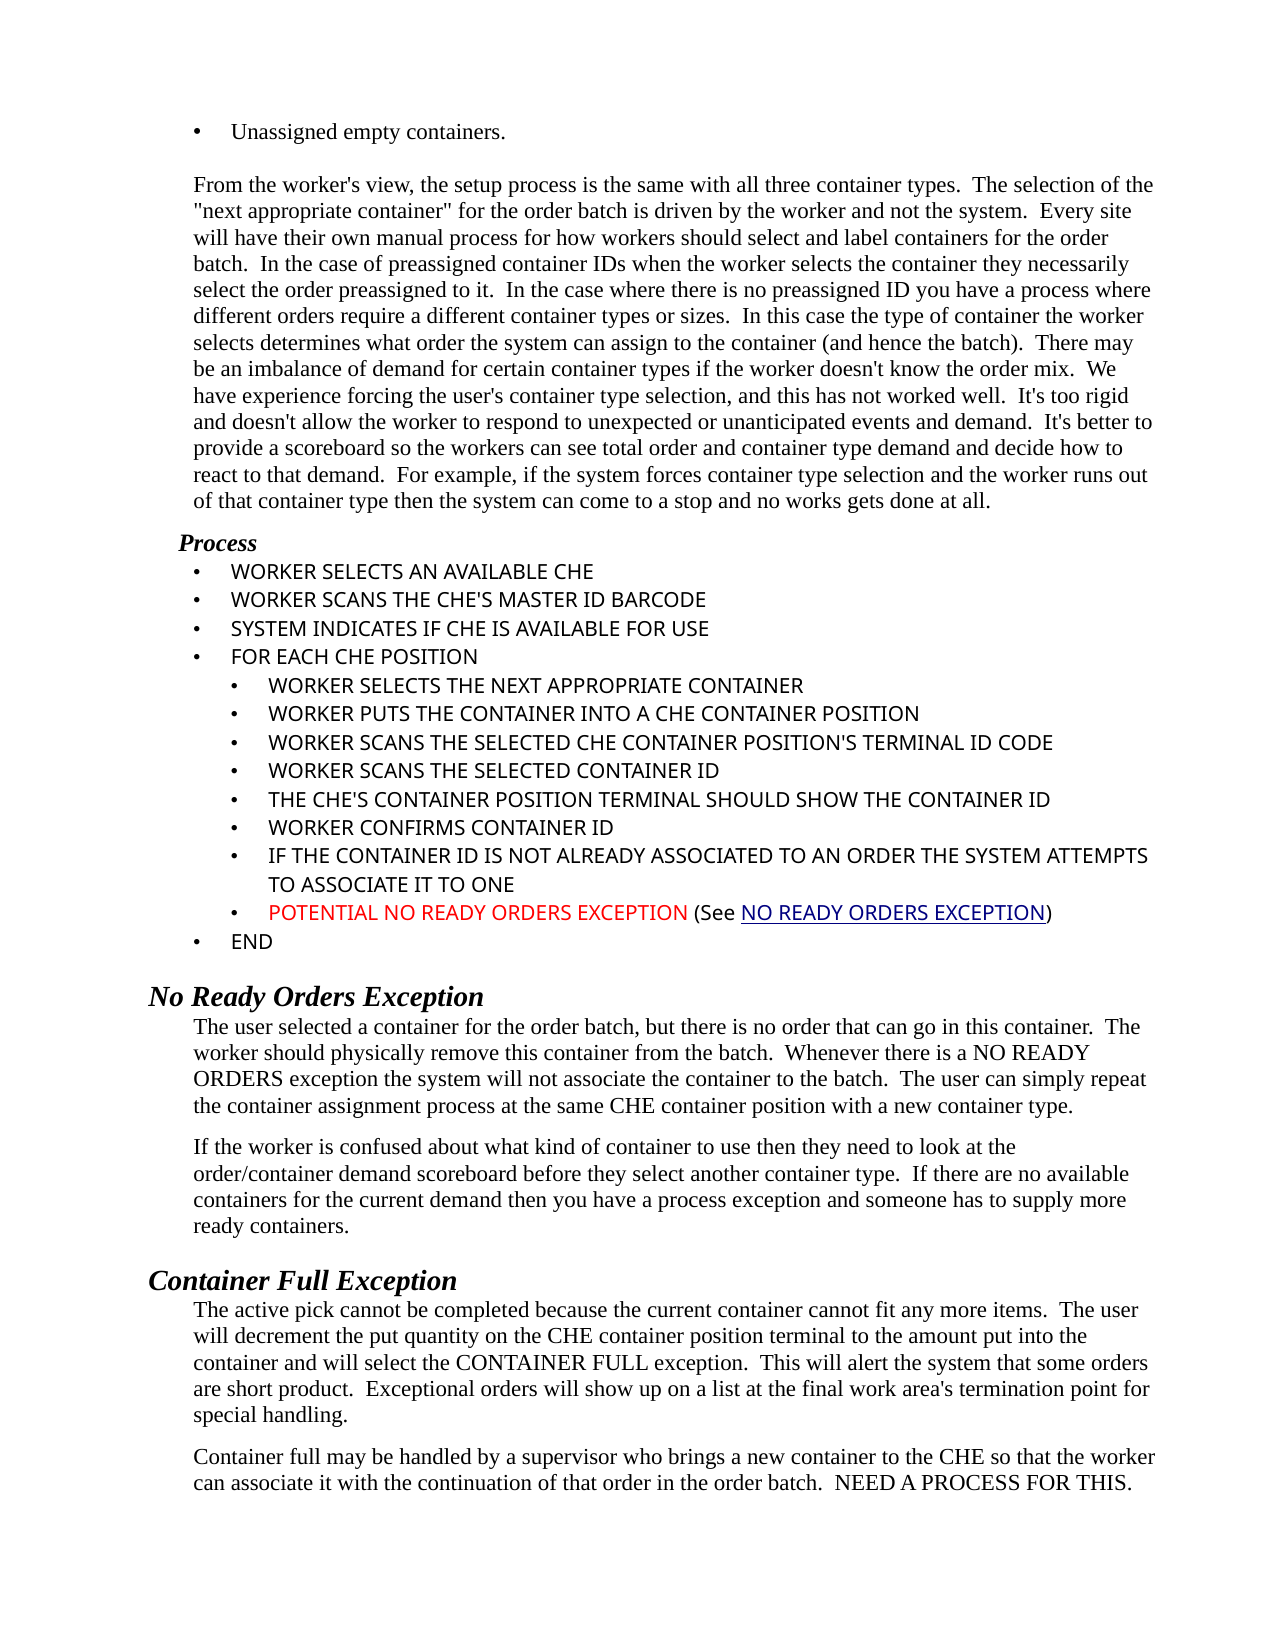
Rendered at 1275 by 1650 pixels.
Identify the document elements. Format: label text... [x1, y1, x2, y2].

subtitle SYSTEM INDICATES IF CHE IS AVAILABLE FOR USE [193, 614, 1157, 642]
subtitle POTENTIAL NO READY ORDERS EXCEPTION (See NO READY ORDERS EXCEPTION) [231, 898, 1157, 927]
subtitle THE CHE'S CONTAINER POSITION TERMINAL SHOULD SHOW THE CONTAINER ID [231, 785, 1157, 813]
subtitle WORKER SCANS THE CHE'S MASTER ID BARCODE [193, 586, 1157, 614]
subtitle WORKER CONFIRMS CONTAINER ID [231, 813, 1157, 842]
text The user selected a container for the order batch, but there is no order that can go in this container. The worker should physically remove this container from the batch. Whenever there is a NO READY ORDERS exception the system will not associate the container to the batch. The user can simply repeat the container assignment process at the same CHE container position with a new container type. [193, 1013, 1157, 1118]
subtitle WORKER SELECTS AN AVAILABLE CHE [193, 557, 1157, 586]
subtitle END [193, 927, 1157, 955]
text If the worker is confused about what kind of container to use then they need to look at the order/container demand scoreboard before they select another container type. If there are no available containers for the current demand then you have a process exception and someone has to supply more ready containers. [193, 1133, 1157, 1239]
text Container full may be handled by a supervisor who brings a new container to the CHE so that the worker can associate it with the continuation of that order in the order batch. NEED A PROCESS FOR THIS. [193, 1443, 1157, 1496]
subtitle Container Full Exception [148, 1263, 1157, 1296]
subtitle IF THE CONTAINER ID IS NOT ALREADY ASSOCIATED TO AN ORDER THE SYSTEM ATTEMPTS TO ASSOCIATE IT TO ONE [231, 842, 1157, 898]
subtitle No Ready Orders Exception [148, 979, 1157, 1013]
subtitle WORKER SCANS THE SELECTED CONTAINER ID [231, 756, 1157, 785]
subtitle WORKER PUTS THE CONTAINER INTO A CHE CONTAINER POSITION [231, 699, 1157, 728]
subtitle Process [178, 528, 1157, 557]
subtitle WORKER SELECTS THE NEXT APPROPRIATE CONTAINER [231, 671, 1157, 699]
list Unassigned empty containers. [193, 118, 1157, 144]
subtitle WORKER SCANS THE SELECTED CHE CONTAINER POSITION'S TERMINAL ID CODE [231, 728, 1157, 756]
subtitle FOR EACH CHE POSITION [193, 642, 1157, 671]
text From the worker's view, the setup process is the same with all three container types. The selection of the "next appropriate container" for the order batch is driven by the worker and not the system. Every site will have their own manual process for how workers should select and label containers for the order batch. In the case of preassigned container IDs when the worker selects the container they necessarily select the order preassigned to it. In the case where there is no preassigned ID you have a process where different orders require a different container types or sizes. In this case the type of container the worker selects determines what order the system can assign to the container (and hence the batch). There may be an imbalance of demand for certain container types if the worker doesn't know the order mix. We have experience forcing the user's container type selection, and this has not worked well. It's too rigid and doesn't allow the worker to respond to unexpected or unanticipated events and demand. It's better to provide a scoreboard so the workers can see total order and container type demand and decide how to react to that demand. For example, if the system forces container type selection and the worker runs out of that container type then the system can come to a stop and no works gets done at all. [193, 171, 1157, 513]
text The active pick cannot be completed because the current container cannot fit any more items. The user will decrement the put quantity on the CHE container position terminal to the amount put into the container and will select the CONTAINER FULL exception. This will alert the system that some orders are short product. Exceptional orders will show up on a list at the final work area's termination point for special handling. [193, 1296, 1157, 1428]
